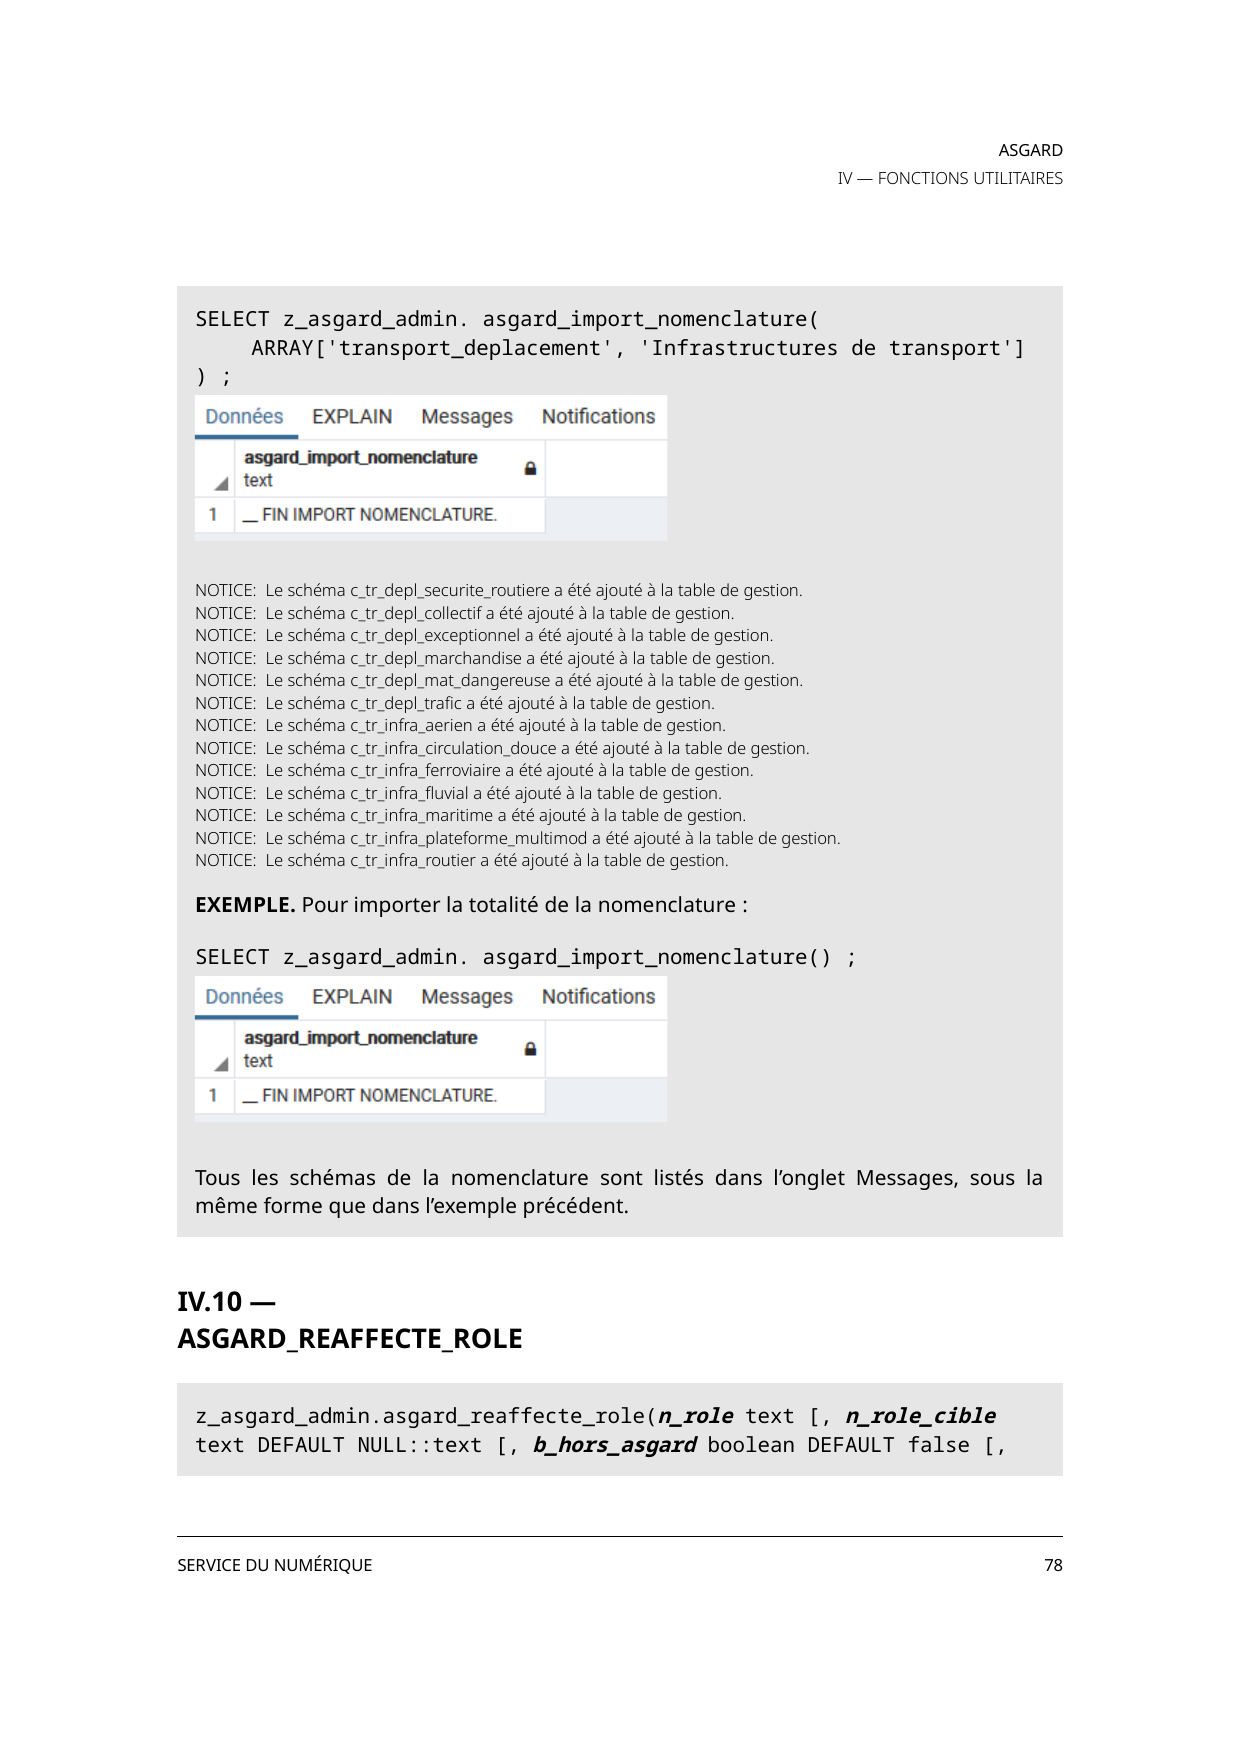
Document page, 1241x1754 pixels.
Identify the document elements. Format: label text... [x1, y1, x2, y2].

text NOTICE: Le schéma c_tr_depl_trafic a été ajouté à la table de gestion. [177, 692, 1063, 714]
text NOTICE: Le schéma c_tr_infra_aerien a été ajouté à la table de gestion. [177, 714, 1063, 737]
text ARRAY['transport_deplacement', 'Infrastructures de transport'] [177, 333, 1063, 361]
picture [194, 976, 668, 1122]
text NOTICE: Le schéma c_tr_depl_collectif a été ajouté à la table de gestion. [177, 602, 1063, 624]
text NOTICE: Le schéma c_tr_infra_plateforme_multimod a été ajouté à la table de gestion. [177, 827, 1063, 849]
text NOTICE: Le schéma c_tr_infra_maritime a été ajouté à la table de gestion. [177, 804, 1063, 827]
text NOTICE: Le schéma c_tr_infra_ferroviaire a été ajouté à la table de gestion. [177, 759, 1063, 782]
picture [194, 395, 668, 541]
text Exemple. Pour importer la totalité de la nomenclature : [177, 872, 1063, 918]
text NOTICE: Le schéma c_tr_infra_circulation_douce a été ajouté à la table de gestion. [177, 737, 1063, 759]
text NOTICE: Le schéma c_tr_infra_routier a été ajouté à la table de gestion. [177, 849, 1063, 872]
text NOTICE: Le schéma c_tr_depl_exceptionnel a été ajouté à la table de gestion. [177, 624, 1063, 647]
text SELECT z_asgard_admin. asgard_import_nomenclature( [177, 286, 1063, 333]
subtitle asgard_reaffecte_role [177, 1276, 1063, 1359]
text ) ; [177, 361, 1063, 390]
text SELECT z_asgard_admin. asgard_import_nomenclature() ; [177, 924, 1063, 970]
text Tous les schémas de la nomenclature sont listés dans l’onglet Messages, sous la même forme que dans l’exemple précédent. [177, 1145, 1063, 1237]
text NOTICE: Le schéma c_tr_infra_fluvial a été ajouté à la table de gestion. [177, 782, 1063, 804]
text NOTICE: Le schéma c_tr_depl_mat_dangereuse a été ajouté à la table de gestion. [177, 669, 1063, 692]
text z_asgard_admin.asgard_reaffecte_role(n_role text [, n_role_cible text DEFAULT NULL::text [, b_hors_asgard boolean DEFAULT false [, [177, 1383, 1063, 1476]
text NOTICE: Le schéma c_tr_depl_securite_routiere a été ajouté à la table de gestion. [177, 562, 1063, 602]
text NOTICE: Le schéma c_tr_depl_marchandise a été ajouté à la table de gestion. [177, 647, 1063, 669]
